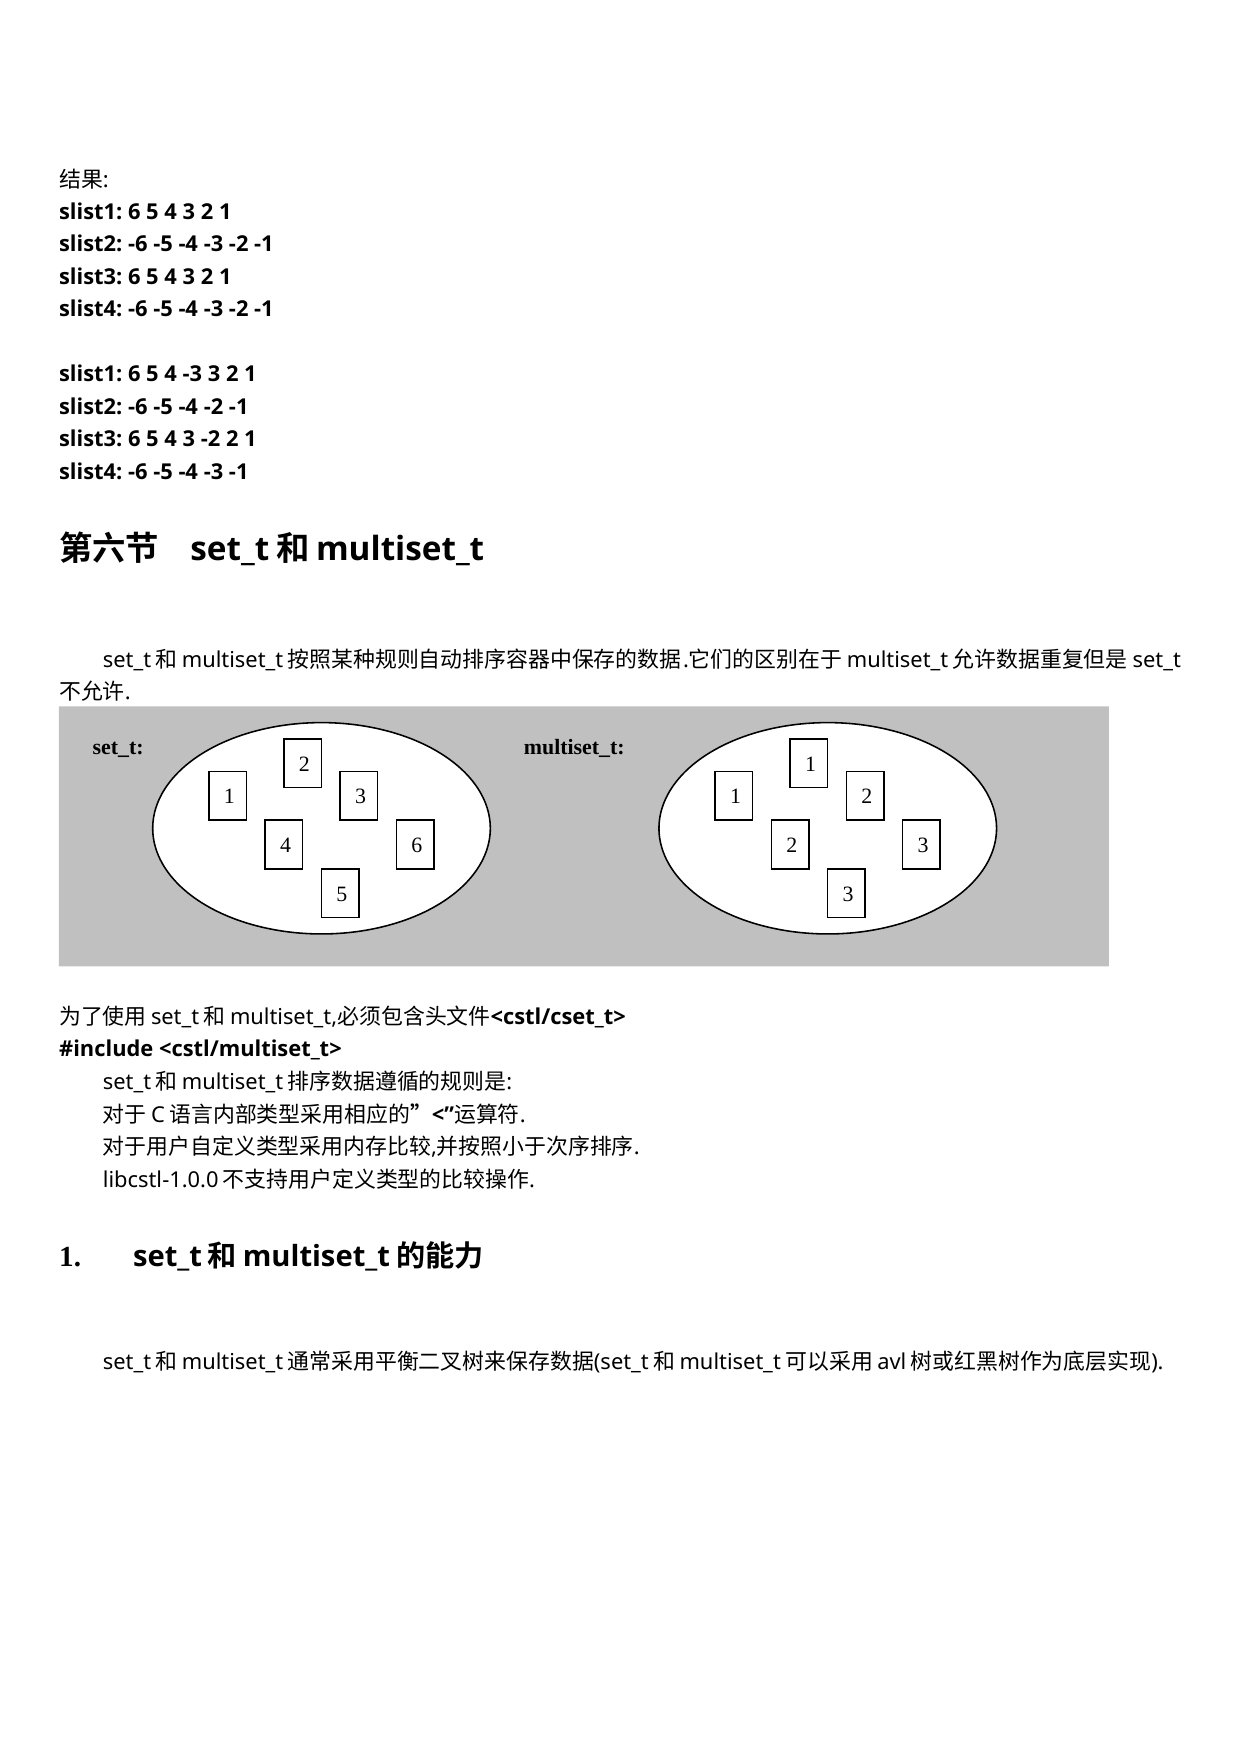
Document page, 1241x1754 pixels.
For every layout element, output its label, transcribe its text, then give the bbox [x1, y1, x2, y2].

text slist1: 6 5 4 -3 3 2 1 [59, 357, 1181, 389]
text slist4: -6 -5 -4 -3 -2 -1 [59, 292, 1181, 324]
text 为了使用set_t和multiset_t,必须包含头文件<cstl/cset_t> [59, 999, 1181, 1031]
text set_t和multiset_t通常采用平衡二叉树来保存数据(set_t和multiset_t可以采用avl树或红黑树作为底层实现). [59, 1344, 1181, 1376]
text slist2: -6 -5 -4 -3 -2 -1 [59, 227, 1181, 259]
text slist4: -6 -5 -4 -3 -1 [59, 454, 1181, 487]
text set_t和multiset_t排序数据遵循的规则是: [59, 1064, 1181, 1096]
text 对于用户自定义类型采用内存比较,并按照小于次序排序. [59, 1129, 1181, 1161]
subtitle set_t和multiset_t的能力 [59, 1221, 1181, 1286]
subtitle set_t和multiset_t [59, 514, 1181, 579]
text slist3: 6 5 4 3 -2 2 1 [59, 422, 1181, 454]
text slist2: -6 -5 -4 -2 -1 [59, 389, 1181, 422]
text #include <cstl/multiset_t> [59, 1031, 1181, 1064]
text libcstl-1.0.0不支持用户定义类型的比较操作. [59, 1161, 1181, 1194]
text set_t和multiset_t按照某种规则自动排序容器中保存的数据.它们的区别在于multiset_t允许数据重复但是set_t不允许. [59, 641, 1181, 706]
text slist3: 6 5 4 3 2 1 [59, 259, 1181, 292]
text 结果: [59, 162, 1181, 194]
text slist1: 6 5 4 3 2 1 [59, 194, 1181, 227]
text 对于C语言内部类型采用相应的”<”运算符. [59, 1096, 1181, 1129]
